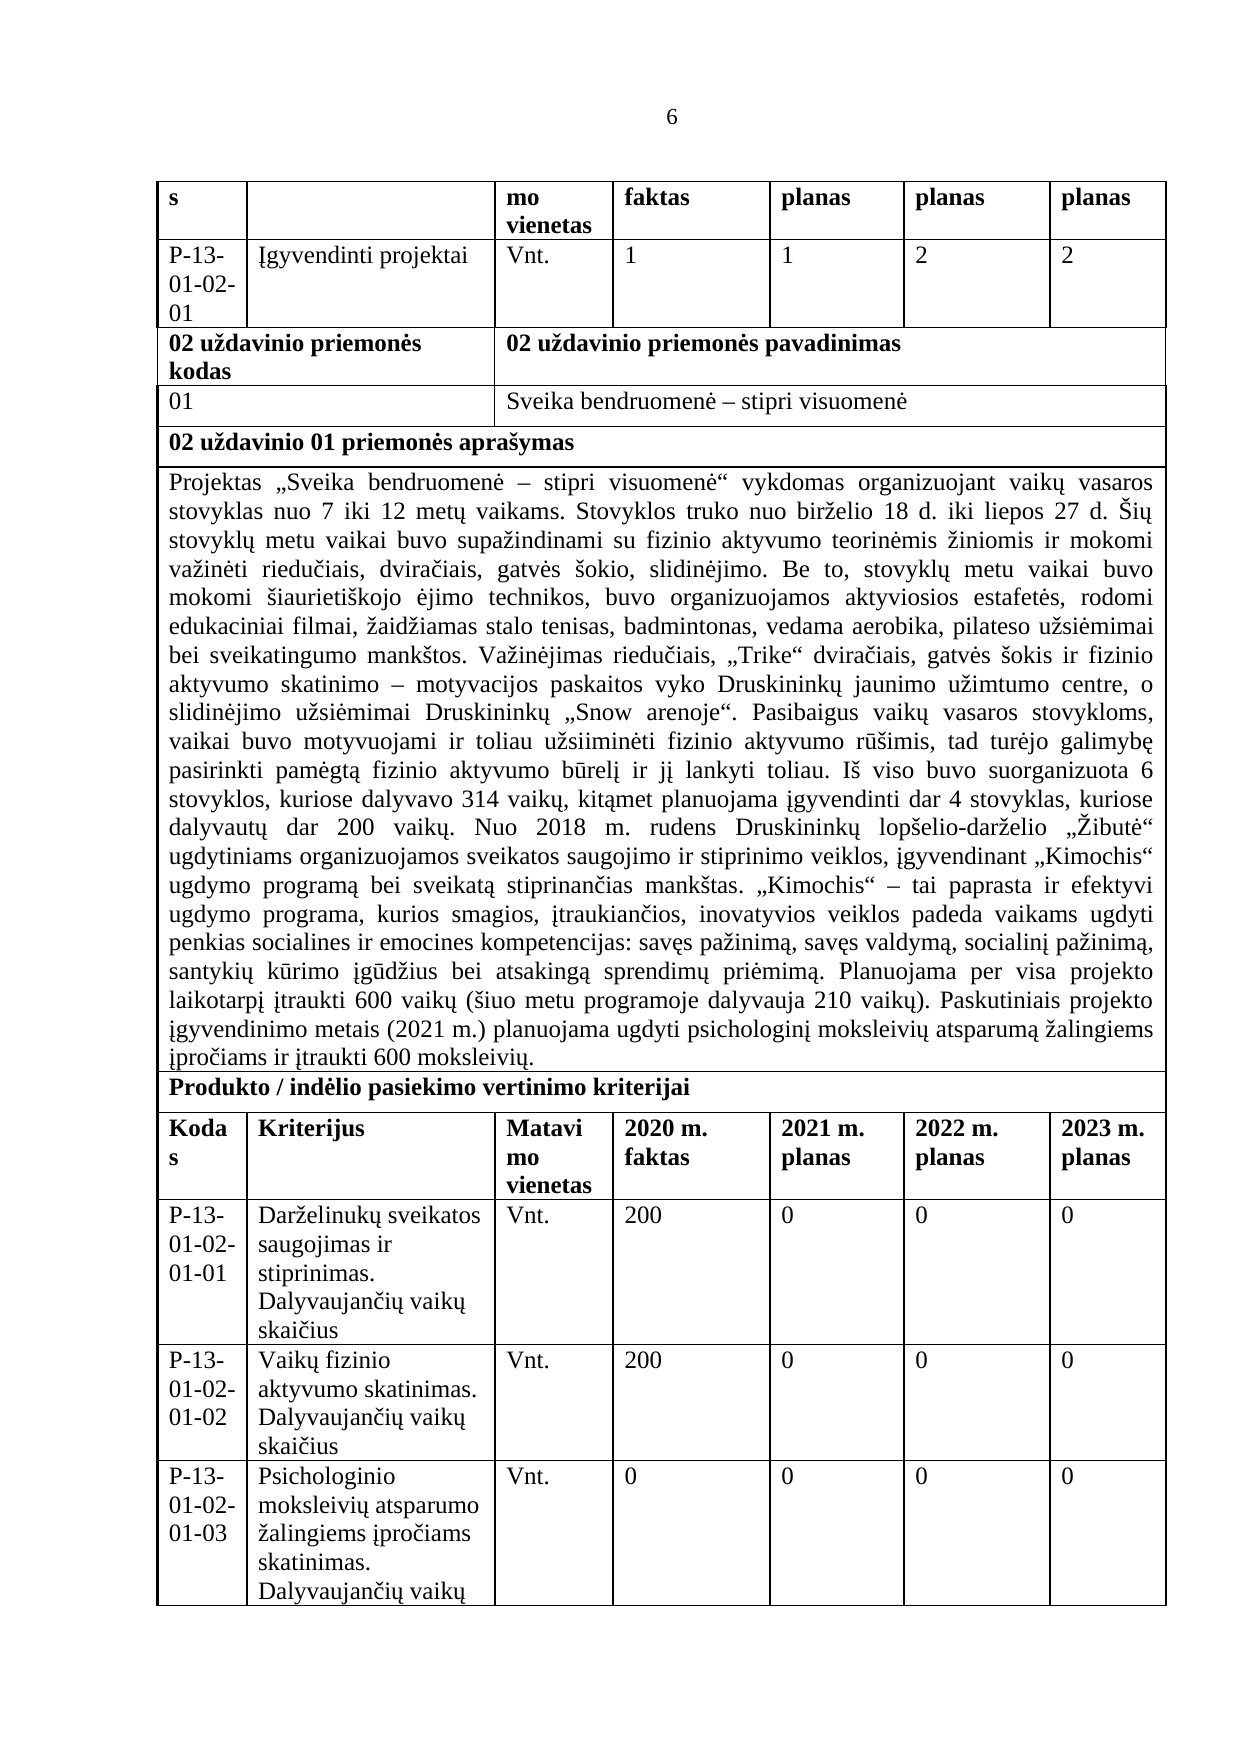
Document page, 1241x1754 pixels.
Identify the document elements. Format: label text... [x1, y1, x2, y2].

table_cell 200 [614, 1345, 769, 1460]
table_cell 1 [614, 240, 769, 327]
table_cell 02 uždavinio priemonės kodas [158, 328, 494, 385]
table_cell 0 [771, 1461, 903, 1605]
table_cell P-13-01-02-01-02 [159, 1345, 246, 1460]
table_cell [248, 182, 494, 239]
table_cell 02 uždavinio 01 priemonės aprašymas [159, 427, 1165, 466]
table_cell 0 [905, 1461, 1049, 1605]
table_cell 2 [905, 240, 1049, 327]
table_cell 2021 m. planas [771, 1113, 903, 1199]
table_cell planas [771, 182, 903, 239]
table_cell Vnt. [496, 1200, 612, 1344]
table_cell faktas [614, 182, 769, 239]
table_cell 0 [1051, 1461, 1165, 1605]
table_cell 0 [771, 1200, 903, 1344]
table_cell Produkto / indėlio pasiekimo vertinimo kriterijai [159, 1072, 1165, 1112]
table_cell Sveika bendruomenė – stipri visuomenė [495, 386, 1165, 426]
table_cell 02 uždavinio priemonės pavadinimas [495, 328, 1165, 385]
table_cell Matavimo vienetas [496, 1113, 612, 1199]
table_cell P-13-01-02-01 [159, 240, 246, 327]
table_cell 0 [905, 1200, 1049, 1344]
table_cell Vnt. [496, 1345, 612, 1460]
table_cell Kriterijus [248, 1113, 494, 1199]
table_cell 0 [771, 1345, 903, 1460]
table_cell 0 [1051, 1200, 1165, 1344]
table_cell Vnt. [496, 240, 612, 327]
table_cell Įgyvendinti projektai [248, 240, 494, 327]
table_cell 2020 m. faktas [614, 1113, 769, 1199]
table_cell Kodas [159, 1113, 246, 1199]
table_cell mo vienetas [496, 182, 612, 239]
table_cell planas [1051, 182, 1165, 239]
table_cell 0 [905, 1345, 1049, 1460]
table_cell Psichologinio moksleivių atsparumo žalingiems įpročiams skatinimas. Dalyvaujančių vaikų [248, 1461, 494, 1605]
table_cell 01 [159, 386, 494, 426]
table_cell 0 [1051, 1345, 1165, 1460]
table_cell 2022 m. planas [905, 1113, 1049, 1199]
table_cell Projektas „Sveika bendruomenė – stipri visuomenė“ vykdomas organizuojant vaikų vasaros stovyklas nuo 7 iki 12 metų vaikams. Stovyklos truko nuo birželio 18 d. iki liepos 27 d. Šių stovyklų metu vaikai buvo supažindinami su fizinio aktyvumo teorinėmis žiniomis ir mokomi važinėti riedučiais, dviračiais, gatvės šokio, slidinėjimo. Be to, stovyklų metu vaikai buvo mokomi šiaurietiškojo ėjimo technikos, buvo organizuojamos aktyviosios estafetės, rodomi edukaciniai filmai, žaidžiamas stalo tenisas, badmintonas, vedama aerobika, pilateso užsiėmimai bei sveikatingumo mankštos. Važinėjimas riedučiais, „Trike“ dviračiais, gatvės šokis ir fizinio aktyvumo skatinimo – motyvacijos paskaitos vyko Druskininkų jaunimo užimtumo centre, o slidinėjimo užsiėmimai Druskininkų „Snow arenoje“. Pasibaigus vaikų vasaros stovykloms, vaikai buvo motyvuojami ir toliau užsiiminėti fizinio aktyvumo rūšimis, tad turėjo galimybę pasirinkti pamėgtą fizinio aktyvumo būrelį ir jį lankyti toliau. Iš viso buvo suorganizuota 6 stovyklos, kuriose dalyvavo 314 vaikų, kitąmet planuojama įgyvendinti dar 4 stovyklas, kuriose dalyvautų dar 200 vaikų. Nuo 2018 m. rudens Druskininkų lopšelio-darželio „Žibutė“ ugdytiniams organizuojamos sveikatos saugojimo ir stiprinimo veiklos, įgyvendinant „Kimochis“ ugdymo programą bei sveikatą stiprinančias mankštas. „Kimochis“ – tai paprasta ir efektyvi ugdymo programa, kurios smagios, įtraukiančios, inovatyvios veiklos padeda vaikams ugdyti penkias socialines ir emocines kompetencijas: savęs pažinimą, savęs valdymą, socialinį pažinimą, santykių kūrimo įgūdžius bei atsakingą sprendimų priėmimą. Planuojama per visa projekto laikotarpį įtraukti 600 vaikų (šiuo metu programoje dalyvauja 210 vaikų). Paskutiniais projekto įgyvendinimo metais (2021 m.) planuojama ugdyti psichologinį moksleivių atsparumą žalingiems įpročiams ir įtraukti 600 moksleivių. [159, 468, 1165, 1071]
table_cell Darželinukų sveikatos saugojimas ir stiprinimas. Dalyvaujančių vaikų skaičius [248, 1200, 494, 1344]
table_cell 1 [771, 240, 903, 327]
table_cell 2 [1051, 240, 1165, 327]
table_cell s [159, 182, 246, 239]
table_cell Vnt. [496, 1461, 612, 1605]
table_cell 200 [614, 1200, 769, 1344]
table_cell P-13-01-02-01-03 [159, 1461, 246, 1605]
table_cell 2023 m. planas [1051, 1113, 1165, 1199]
table_cell planas [905, 182, 1049, 239]
table_cell 0 [614, 1461, 769, 1605]
table_cell P-13-01-02-01-01 [159, 1200, 246, 1344]
table_cell Vaikų fizinio aktyvumo skatinimas. Dalyvaujančių vaikų skaičius [248, 1345, 494, 1460]
